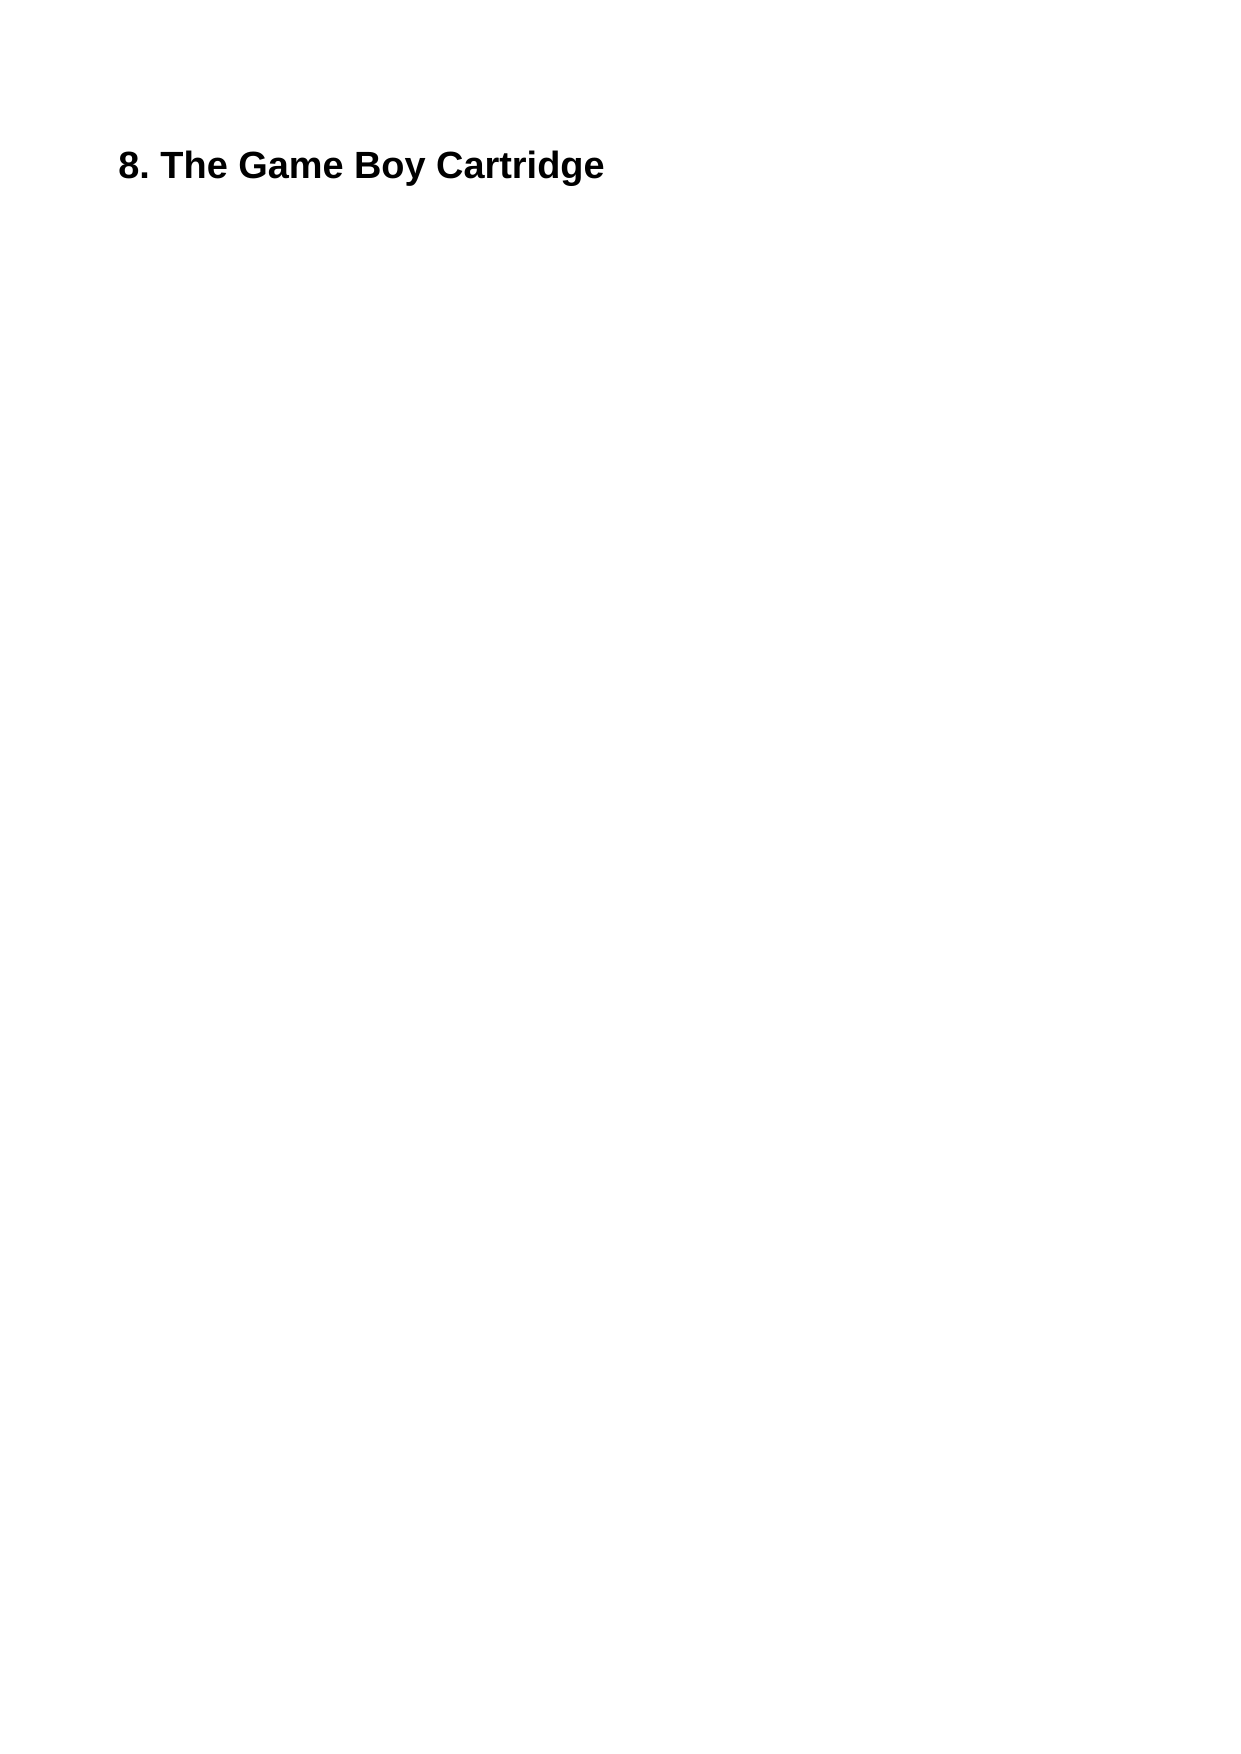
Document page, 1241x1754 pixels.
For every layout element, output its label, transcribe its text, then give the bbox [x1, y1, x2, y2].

subtitle 8. The Game Boy Cartridge [118, 143, 1122, 187]
